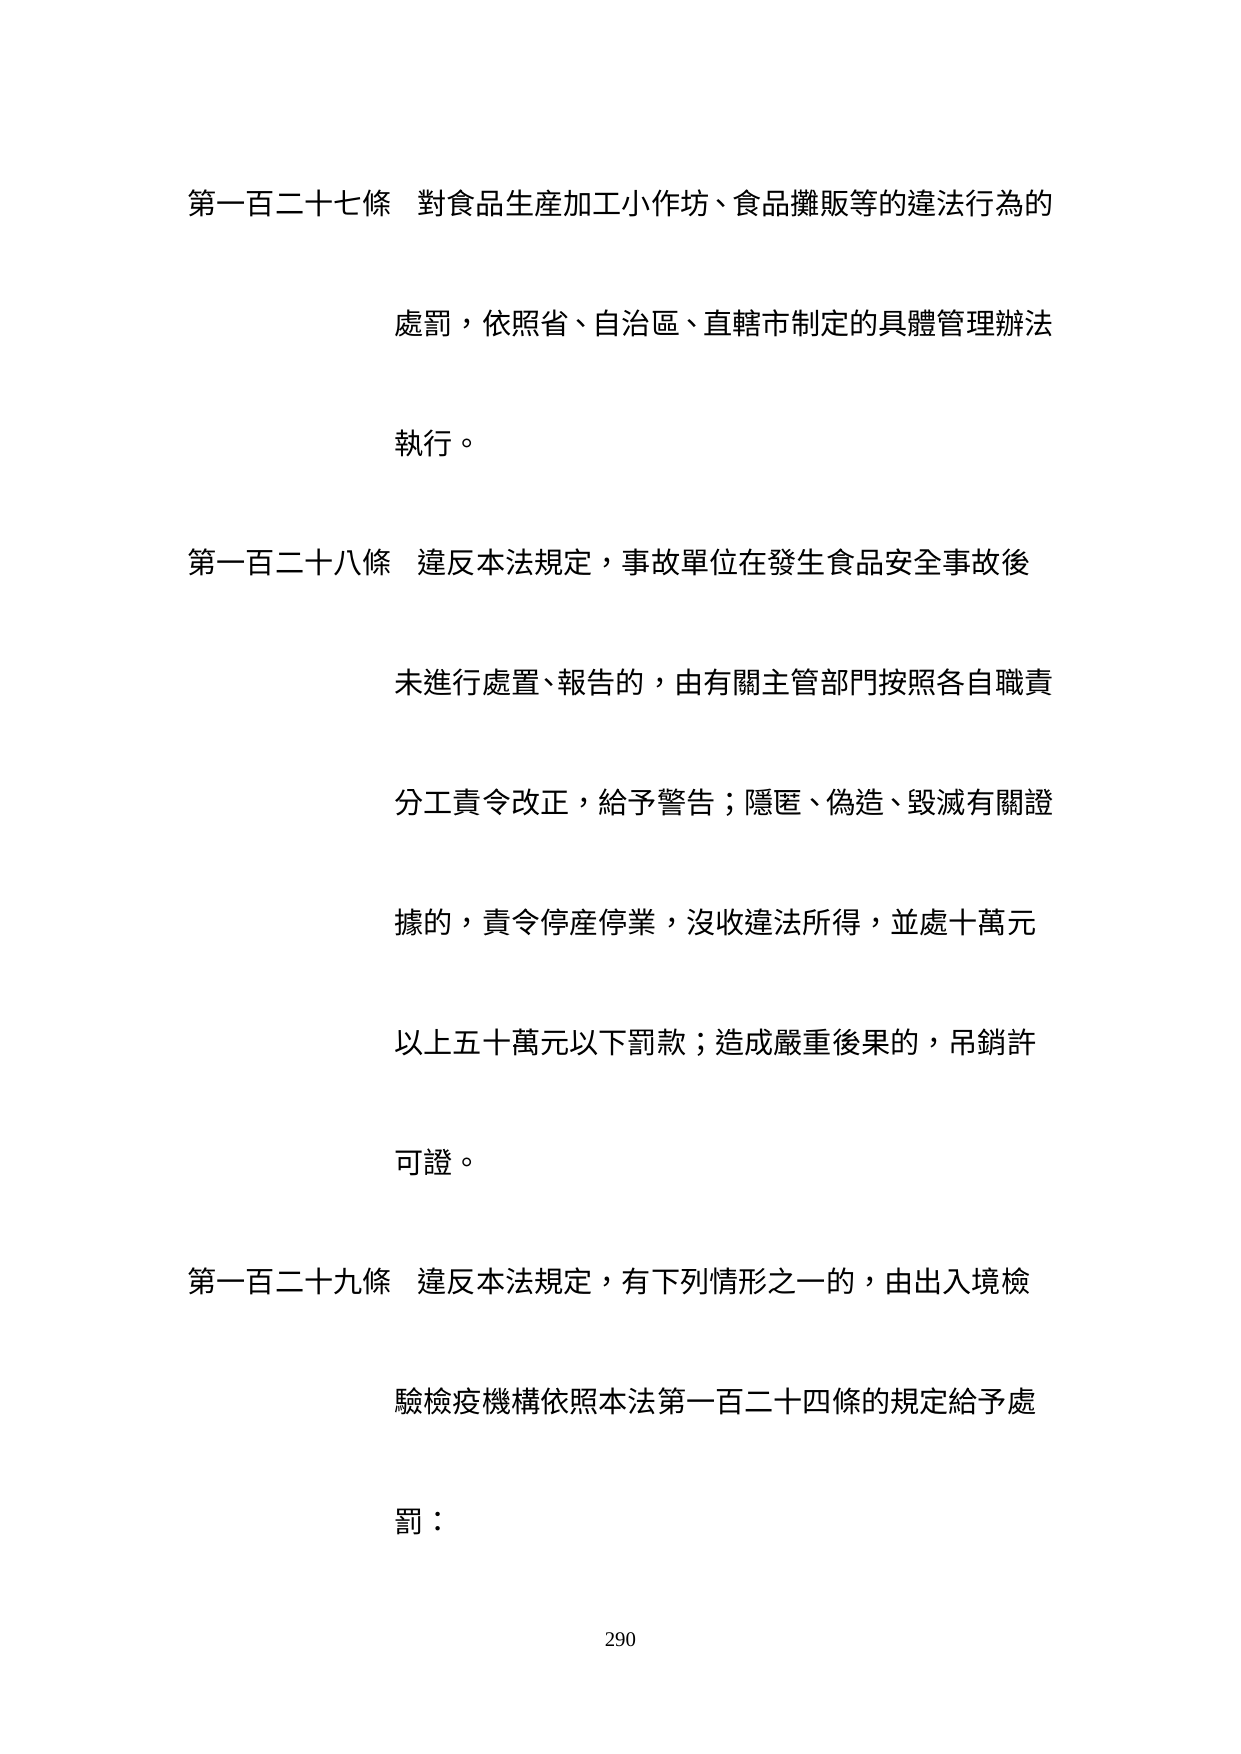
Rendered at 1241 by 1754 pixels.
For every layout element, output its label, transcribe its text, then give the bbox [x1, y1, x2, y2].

subtitle 第一百二十九條 違反本法規定，有下列情形之一的，由出入境檢驗檢疫機構依照本法第一百二十四條的規定給予處罰： [187, 1243, 1053, 1558]
subtitle 第一百二十七條 對食品生産加工小作坊、食品攤販等的違法行為的處罰，依照省、自治區、直轄市制定的具體管理辦法執行。 [187, 164, 1053, 479]
subtitle 第一百二十八條 違反本法規定，事故單位在發生食品安全事故後未進行處置、報告的，由有關主管部門按照各自職責分工責令改正，給予警告；隱匿、偽造、毀滅有關證據的，責令停産停業，沒收違法所得，並處十萬元以上五十萬元以下罰款；造成嚴重後果的，吊銷許可證。 [187, 523, 1053, 1198]
